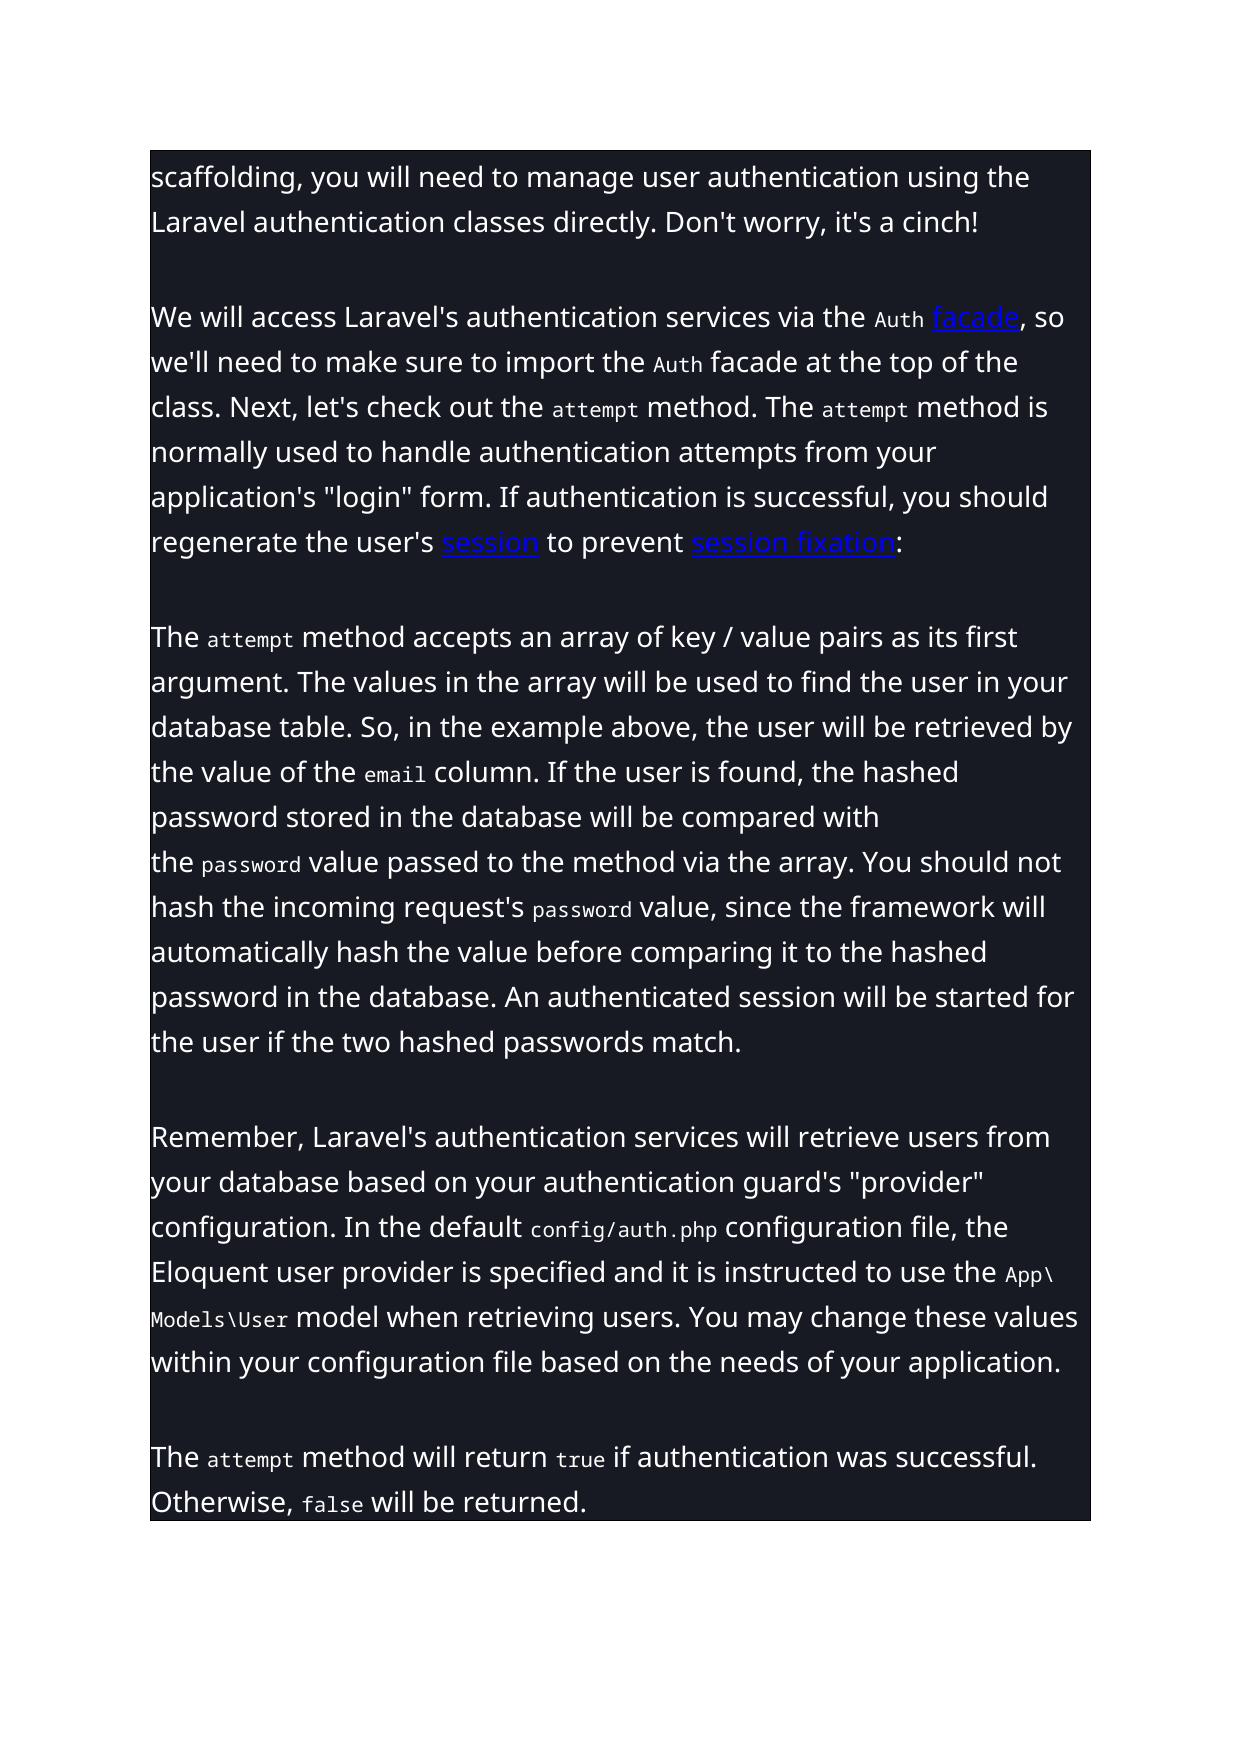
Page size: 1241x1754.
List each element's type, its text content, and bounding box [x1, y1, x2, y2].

text Remember, Laravel's authentication services will retrieve users from your database based on your authentication guard's "provider" configuration. In the default config/auth.php configuration file, the Eloquent user provider is specified and it is instructed to use the App\Models\User model when retrieving users. You may change these values within your configuration file based on the needs of your application. [151, 1110, 1090, 1381]
text We will access Laravel's authentication services via the Auth facade, so we'll need to make sure to import the Auth facade at the top of the class. Next, let's check out the attempt method. The attempt method is normally used to handle authentication attempts from your application's "login" form. If authentication is successful, you should regenerate the user's session to prevent session fixation: [151, 290, 1090, 561]
text The attempt method will return true if authentication was successful. Otherwise, false will be returned. [151, 1430, 1090, 1520]
text scaffolding, you will need to manage user authentication using the Laravel authentication classes directly. Don't worry, it's a cinch! [151, 151, 1090, 241]
text The attempt method accepts an array of key / value pairs as its first argument. The values in the array will be used to find the user in your database table. So, in the example above, the user will be retrieved by the value of the email column. If the user is found, the hashed password stored in the database will be compared with the password value passed to the method via the array. You should not hash the incoming request's password value, since the framework will automatically hash the value before comparing it to the hashed password in the database. An authenticated session will be started for the user if the two hashed passwords match. [151, 610, 1090, 1061]
